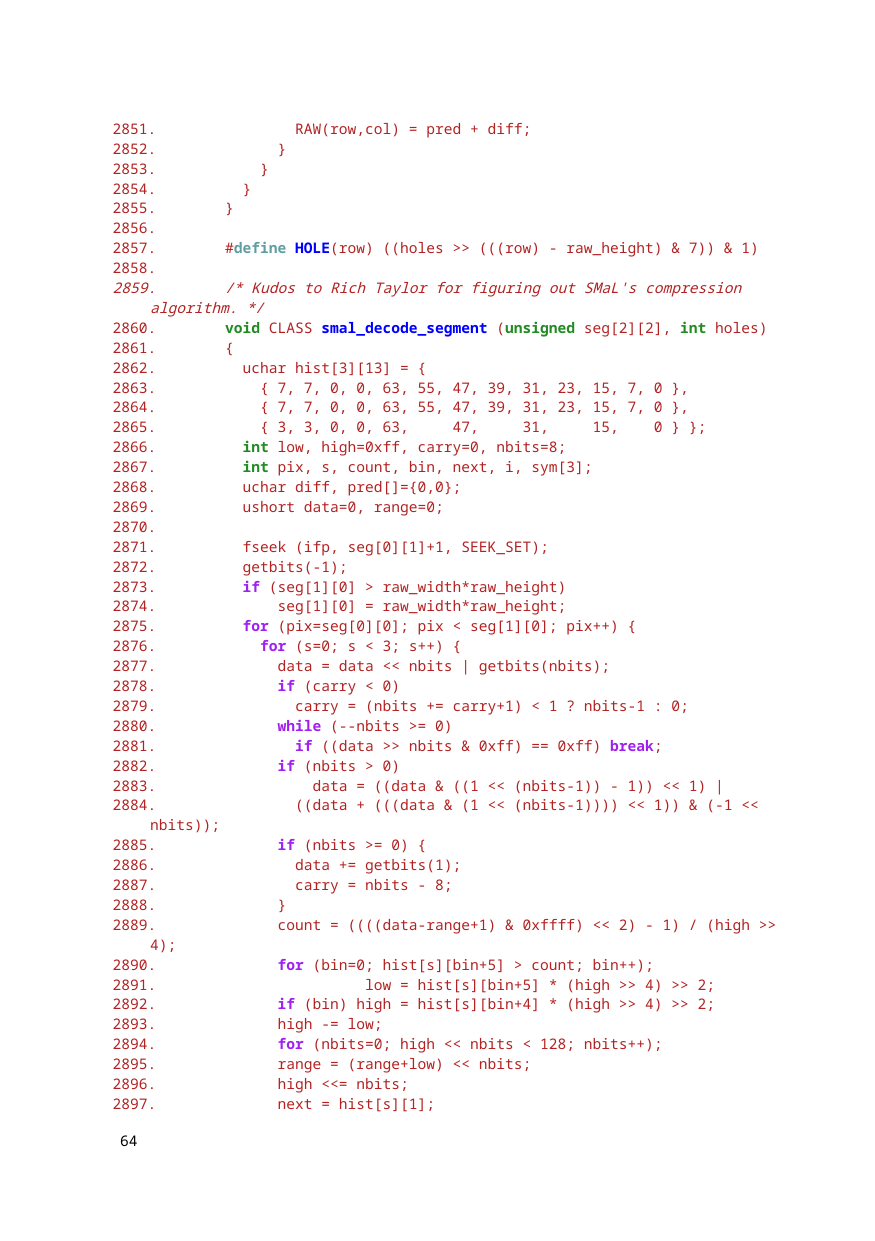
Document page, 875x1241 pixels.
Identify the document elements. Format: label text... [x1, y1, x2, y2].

list #define HOLE(row) ((holes >> (((row) - raw_height) & 7)) & 1) [112, 238, 799, 258]
list { 7, 7, 0, 0, 63, 55, 47, 39, 31, 23, 15, 7, 0 }, [112, 397, 799, 417]
list seg[1][0] = raw_width*raw_height; [112, 596, 799, 616]
list carry = nbits - 8; [112, 875, 799, 895]
list ushort data=0, range=0; [112, 497, 799, 517]
list } [112, 158, 799, 178]
list { 7, 7, 0, 0, 63, 55, 47, 39, 31, 23, 15, 7, 0 }, [112, 377, 799, 397]
list for (s=0; s < 3; s++) { [112, 636, 799, 656]
list low = hist[s][bin+5] * (high >> 4) >> 2; [112, 974, 799, 994]
list uchar hist[3][13] = { [112, 357, 799, 377]
list high <<= nbits; [112, 1074, 799, 1094]
list if (bin) high = hist[s][bin+4] * (high >> 4) >> 2; [112, 994, 799, 1014]
list int low, high=0xff, carry=0, nbits=8; [112, 437, 799, 457]
list if ((data >> nbits & 0xff) == 0xff) break; [112, 736, 799, 755]
list getbits(-1); [112, 556, 799, 576]
list if (seg[1][0] > raw_width*raw_height) [112, 576, 799, 596]
list range = (range+low) << nbits; [112, 1054, 799, 1074]
list for (nbits=0; high << nbits < 128; nbits++); [112, 1034, 799, 1054]
list int pix, s, count, bin, next, i, sym[3]; [112, 457, 799, 477]
list void CLASS smal_decode_segment (unsigned seg[2][2], int holes) [112, 318, 799, 338]
list for (pix=seg[0][0]; pix < seg[1][0]; pix++) { [112, 616, 799, 636]
list data = ((data & ((1 << (nbits-1)) - 1)) << 1) | [112, 775, 799, 795]
list count = ((((data-range+1) & 0xffff) << 2) - 1) / (high >> 4); [112, 914, 799, 954]
list } [112, 895, 799, 914]
list while (--nbits >= 0) [112, 716, 799, 736]
list if (nbits > 0) [112, 755, 799, 775]
list carry = (nbits += carry+1) < 1 ? nbits-1 : 0; [112, 696, 799, 716]
list ((data + (((data & (1 << (nbits-1)))) << 1)) & (-1 << nbits)); [112, 795, 799, 835]
list next = hist[s][1]; [112, 1094, 799, 1113]
list { 3, 3, 0, 0, 63, 47, 31, 15, 0 } }; [112, 417, 799, 437]
list fseek (ifp, seg[0][1]+1, SEEK_SET); [112, 537, 799, 556]
list for (bin=0; hist[s][bin+5] > count; bin++); [112, 954, 799, 974]
list data += getbits(1); [112, 855, 799, 875]
list } [112, 178, 799, 198]
list } [112, 198, 799, 218]
list { [112, 338, 799, 357]
list uchar diff, pred[]={0,0}; [112, 477, 799, 497]
list } [112, 139, 799, 158]
list if (carry < 0) [112, 676, 799, 696]
list data = data << nbits | getbits(nbits); [112, 656, 799, 676]
list /* Kudos to Rich Taylor for figuring out SMaL's compression algorithm. */ [112, 278, 799, 318]
list RAW(row,col) = pred + diff; [112, 119, 799, 139]
list if (nbits >= 0) { [112, 835, 799, 855]
list high -= low; [112, 1014, 799, 1034]
